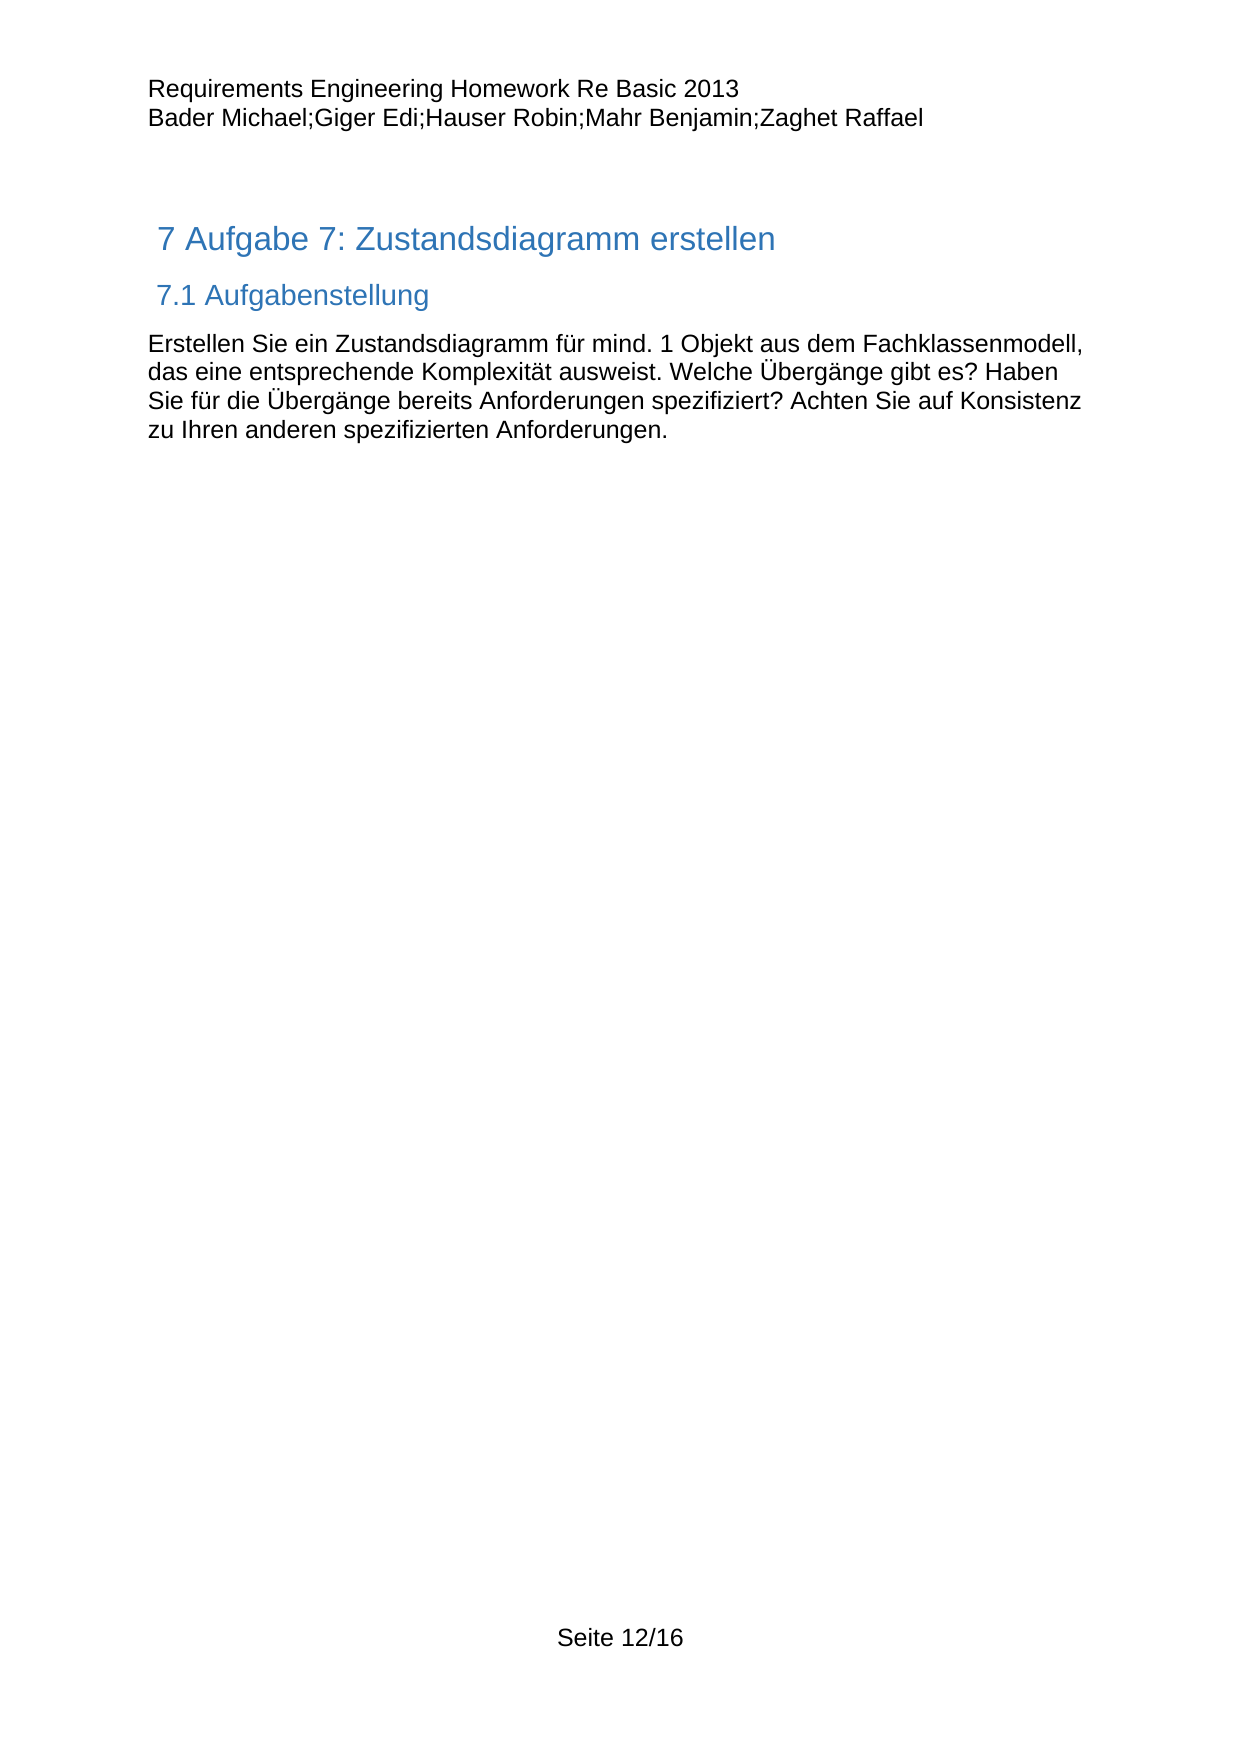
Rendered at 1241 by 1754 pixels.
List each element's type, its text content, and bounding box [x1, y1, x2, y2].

text Erstellen Sie ein Zustandsdiagramm für mind. 1 Objekt aus dem Fachklassenmodell, das eine entsprechende Komplexität ausweist. Welche Übergänge gibt es? Haben Sie für die Übergänge bereits Anforderungen spezifiziert? Achten Sie auf Konsistenz zu Ihren anderen spezifizierten Anforderungen. [148, 329, 1093, 444]
subtitle Aufgabe 7: Zustandsdiagramm erstellen [148, 219, 1093, 258]
subtitle Aufgabenstellung [148, 278, 1093, 312]
